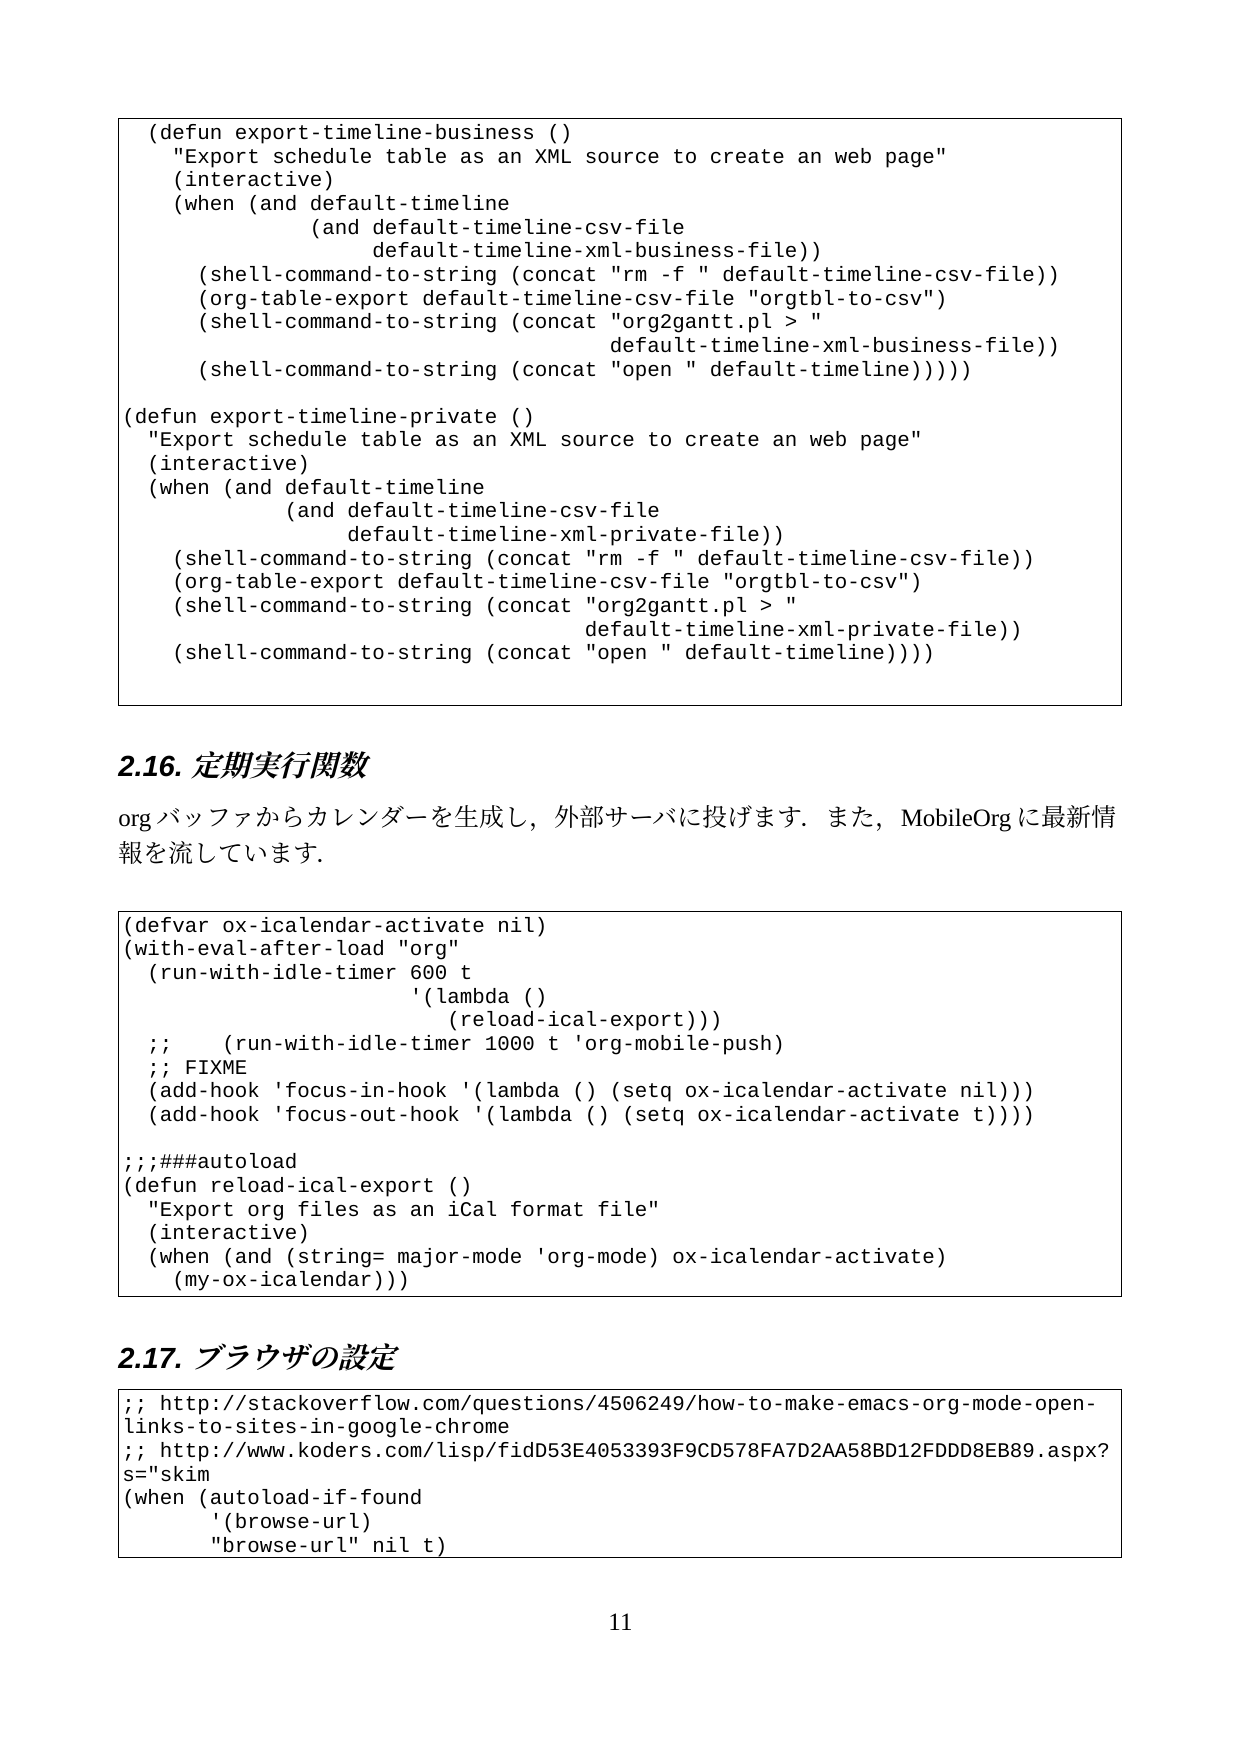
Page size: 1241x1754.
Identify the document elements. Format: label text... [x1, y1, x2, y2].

text (shell-command-to-string (concat "open " default-timeline))))) [119, 354, 1121, 378]
text (when (and default-timeline [119, 189, 1121, 213]
text (org-table-export default-timeline-csv-file "orgtbl-to-csv") [119, 284, 1121, 307]
text default-timeline-xml-private-file)) [119, 520, 1121, 544]
text (shell-command-to-string (concat "org2gantt.pl > " [119, 307, 1121, 331]
subtitle 定期実行関数 [118, 743, 1122, 785]
text ;; FIXME [119, 1053, 1121, 1076]
text (run-with-idle-timer 600 t [119, 958, 1121, 982]
text (my-ox-icalendar))) [119, 1266, 1121, 1296]
text "Export schedule table as an XML source to create an web page" [119, 426, 1121, 449]
text orgバッファからカレンダーを生成し，外部サーバに投げます．また，MobileOrgに最新情報を流しています． [118, 798, 1122, 898]
text (interactive) [119, 165, 1121, 189]
text (when (and (string= major-mode 'org-mode) ox-icalendar-activate) [119, 1242, 1121, 1266]
text ;;;###autoload [119, 1147, 1121, 1171]
text (shell-command-to-string (concat "org2gantt.pl > " [119, 591, 1121, 615]
text '(browse-url) [119, 1507, 1121, 1531]
text '(lambda () [119, 982, 1121, 1005]
subtitle ブラウザの設定 [118, 1334, 1122, 1376]
text (shell-command-to-string (concat "rm -f " default-timeline-csv-file)) [119, 260, 1121, 284]
text (add-hook 'focus-in-hook '(lambda () (setq ox-icalendar-activate nil))) [119, 1076, 1121, 1100]
text default-timeline-xml-business-file)) [119, 331, 1121, 354]
text (defun export-timeline-private () [119, 402, 1121, 426]
text (with-eval-after-load "org" [119, 934, 1121, 958]
text ;; http://www.koders.com/lisp/fidD53E4053393F9CD578FA7D2AA58BD12FDDD8EB89.aspx?s="skim [119, 1436, 1121, 1483]
text (defun reload-ical-export () [119, 1171, 1121, 1194]
text ;; (run-with-idle-timer 1000 t 'org-mobile-push) [119, 1029, 1121, 1053]
text (and default-timeline-csv-file [119, 496, 1121, 520]
text (shell-command-to-string (concat "open " default-timeline)))) [119, 638, 1121, 666]
text (when (autoload-if-found [119, 1483, 1121, 1507]
text (and default-timeline-csv-file [119, 213, 1121, 236]
text "Export schedule table as an XML source to create an web page" [119, 142, 1121, 165]
text default-timeline-xml-business-file)) [119, 236, 1121, 260]
text ;; http://stackoverflow.com/questions/4506249/how-to-make-emacs-org-mode-open-links-to-sites-in-google-chrome [119, 1390, 1121, 1436]
text (defun export-timeline-business () [119, 119, 1121, 142]
text "browse-url" nil t) [119, 1531, 1121, 1557]
text (defvar ox-icalendar-activate nil) [119, 912, 1121, 934]
text (interactive) [119, 449, 1121, 473]
text (reload-ical-export))) [119, 1005, 1121, 1029]
text (add-hook 'focus-out-hook '(lambda () (setq ox-icalendar-activate t)))) [119, 1100, 1121, 1124]
text (when (and default-timeline [119, 473, 1121, 496]
text (org-table-export default-timeline-csv-file "orgtbl-to-csv") [119, 567, 1121, 591]
text "Export org files as an iCal format file" [119, 1194, 1121, 1218]
text default-timeline-xml-private-file)) [119, 615, 1121, 638]
text (interactive) [119, 1218, 1121, 1242]
text (shell-command-to-string (concat "rm -f " default-timeline-csv-file)) [119, 544, 1121, 567]
